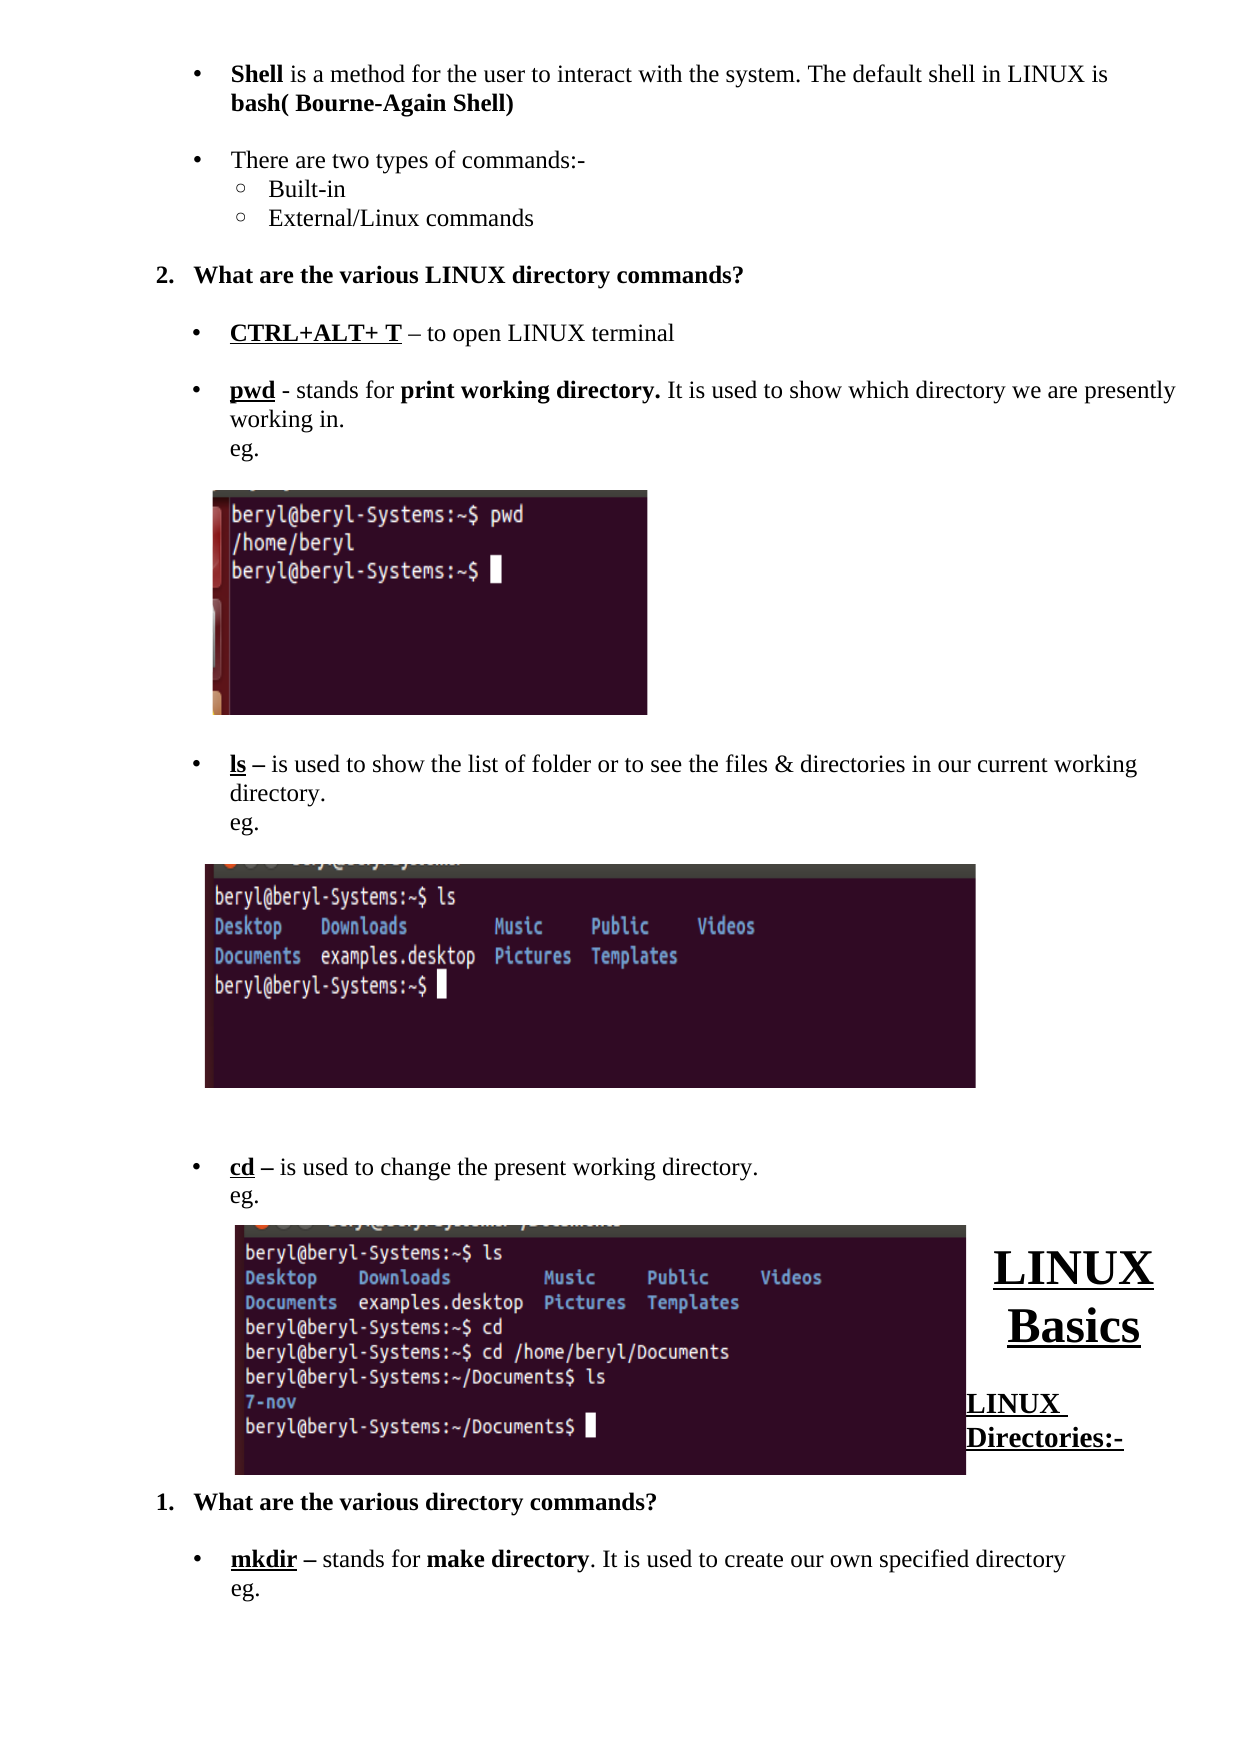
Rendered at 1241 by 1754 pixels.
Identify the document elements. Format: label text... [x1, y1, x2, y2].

text LINUX Basics [967, 1238, 1181, 1353]
text [118, 1238, 234, 1353]
list What are the various LINUX directory commands? [156, 260, 1181, 289]
list CTRL+ALT+ T – to open LINUX terminal [192, 318, 1181, 347]
list Built-in [231, 174, 1181, 203]
list eg. [192, 807, 1181, 835]
text LINUX Directories:- [967, 1386, 1181, 1453]
list cd – is used to change the present working directory. [192, 1152, 1181, 1180]
list eg. [192, 433, 1181, 462]
list mkdir – stands for make directory. It is used to create our own specified directory [193, 1544, 1181, 1573]
list External/Linux commands [231, 203, 1181, 232]
list ls – is used to show the list of folder or to see the files & directories in our current working directory. [192, 749, 1181, 807]
list pwd - stands for print working directory. It is used to show which directory we are presently working in. [192, 375, 1181, 433]
list There are two types of commands:- [193, 145, 1181, 174]
text [118, 1386, 234, 1453]
list What are the various directory commands? [156, 1487, 1181, 1516]
picture [234, 1225, 967, 1475]
list Shell is a method for the user to interact with the system. The default shell in LINUX is bash( Bourne-Again Shell) [193, 59, 1181, 117]
list eg. [193, 1573, 1181, 1602]
list eg. [192, 1180, 1181, 1209]
picture [204, 864, 976, 1063]
picture [212, 490, 243, 508]
